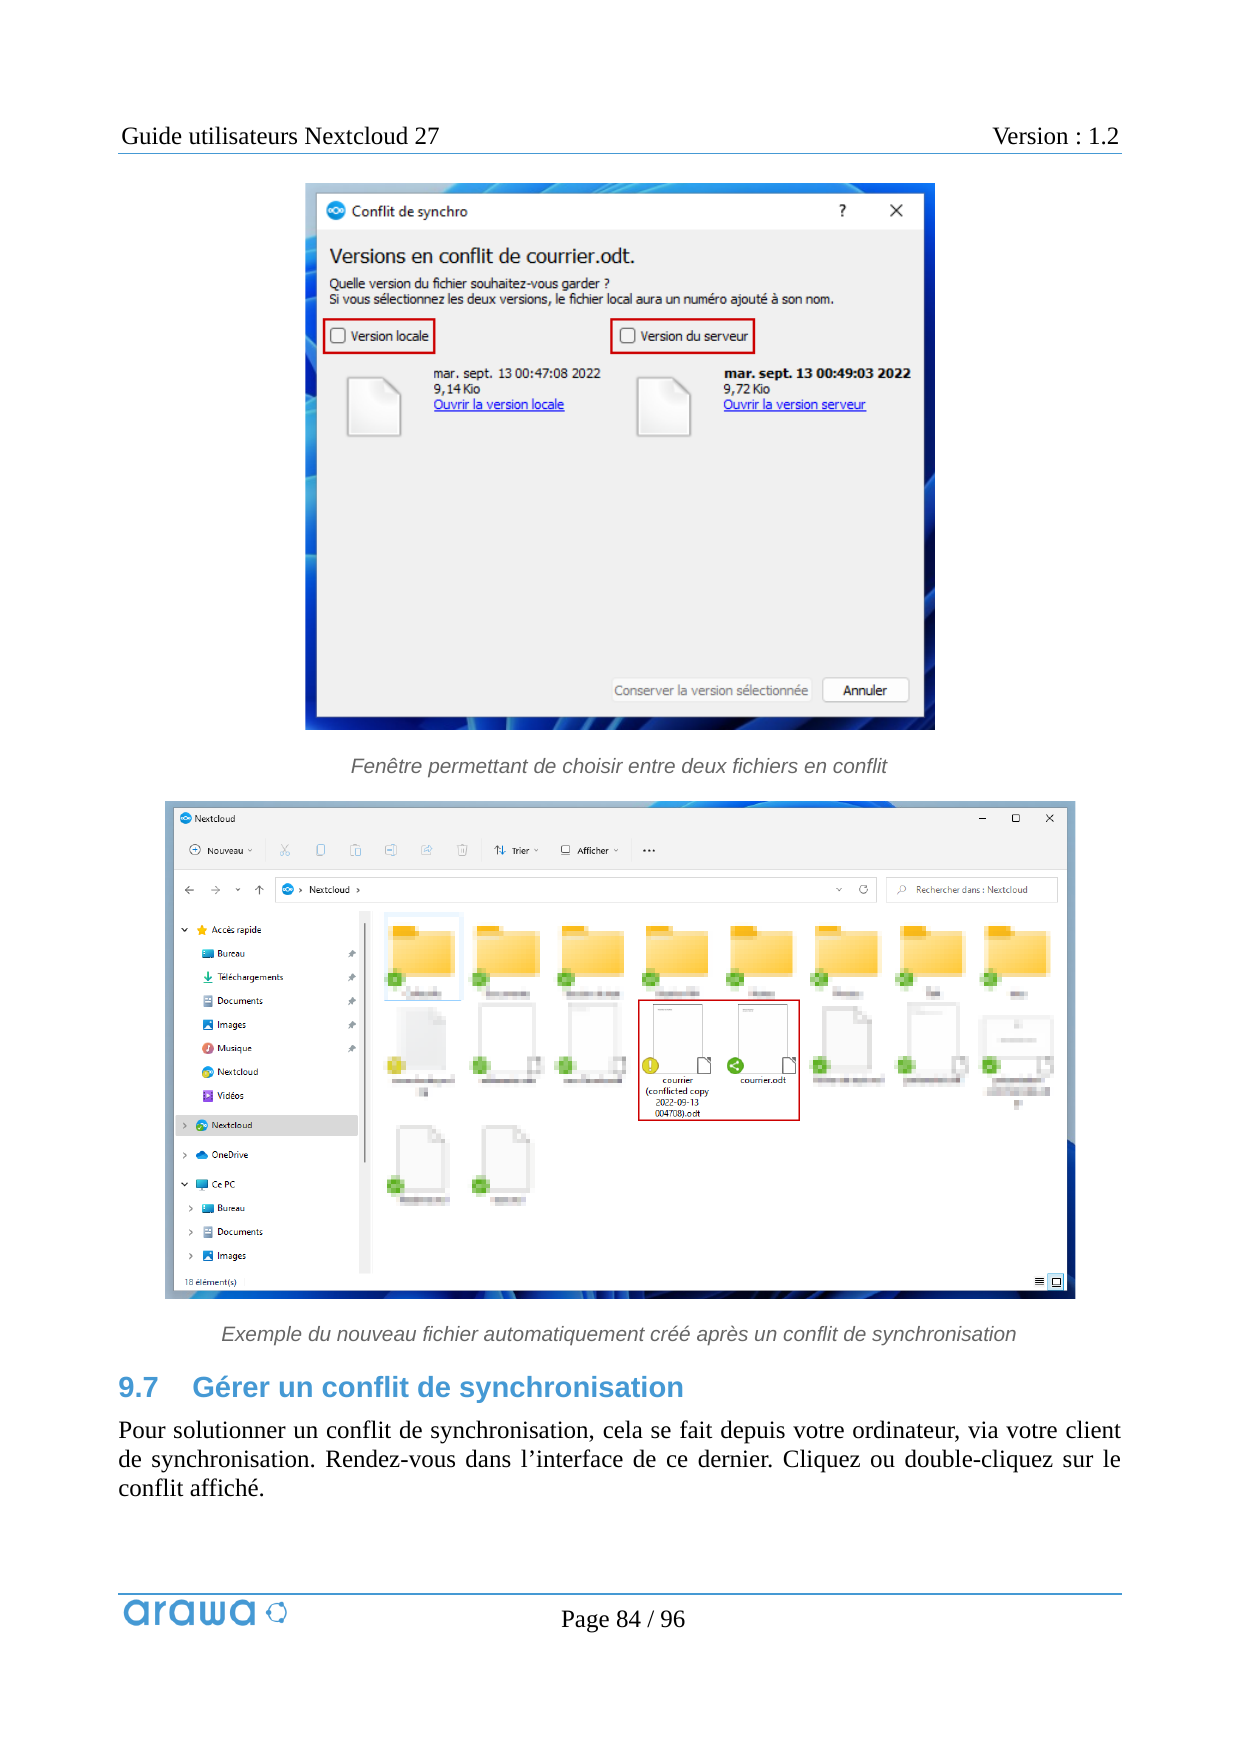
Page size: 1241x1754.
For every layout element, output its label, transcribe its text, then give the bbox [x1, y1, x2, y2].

text Pour solutionner un conflit de synchronisation, cela se fait depuis votre ordinateur, via votre client de synchronisation. Rendez-vous dans l’interface de ce dernier. Cliquez ou double-cliquez sur le conflit affiché. [118, 1416, 1122, 1502]
text Exemple du nouveau fichier automatiquement créé après un conflit de synchronisation [118, 1322, 1122, 1346]
text Fenêtre permettant de choisir entre deux fichiers en conflit [118, 753, 1122, 777]
picture [305, 183, 935, 730]
picture [165, 801, 1076, 1299]
picture [121, 1597, 290, 1628]
subtitle Gérer un conflit de synchronisation [118, 1369, 1122, 1403]
